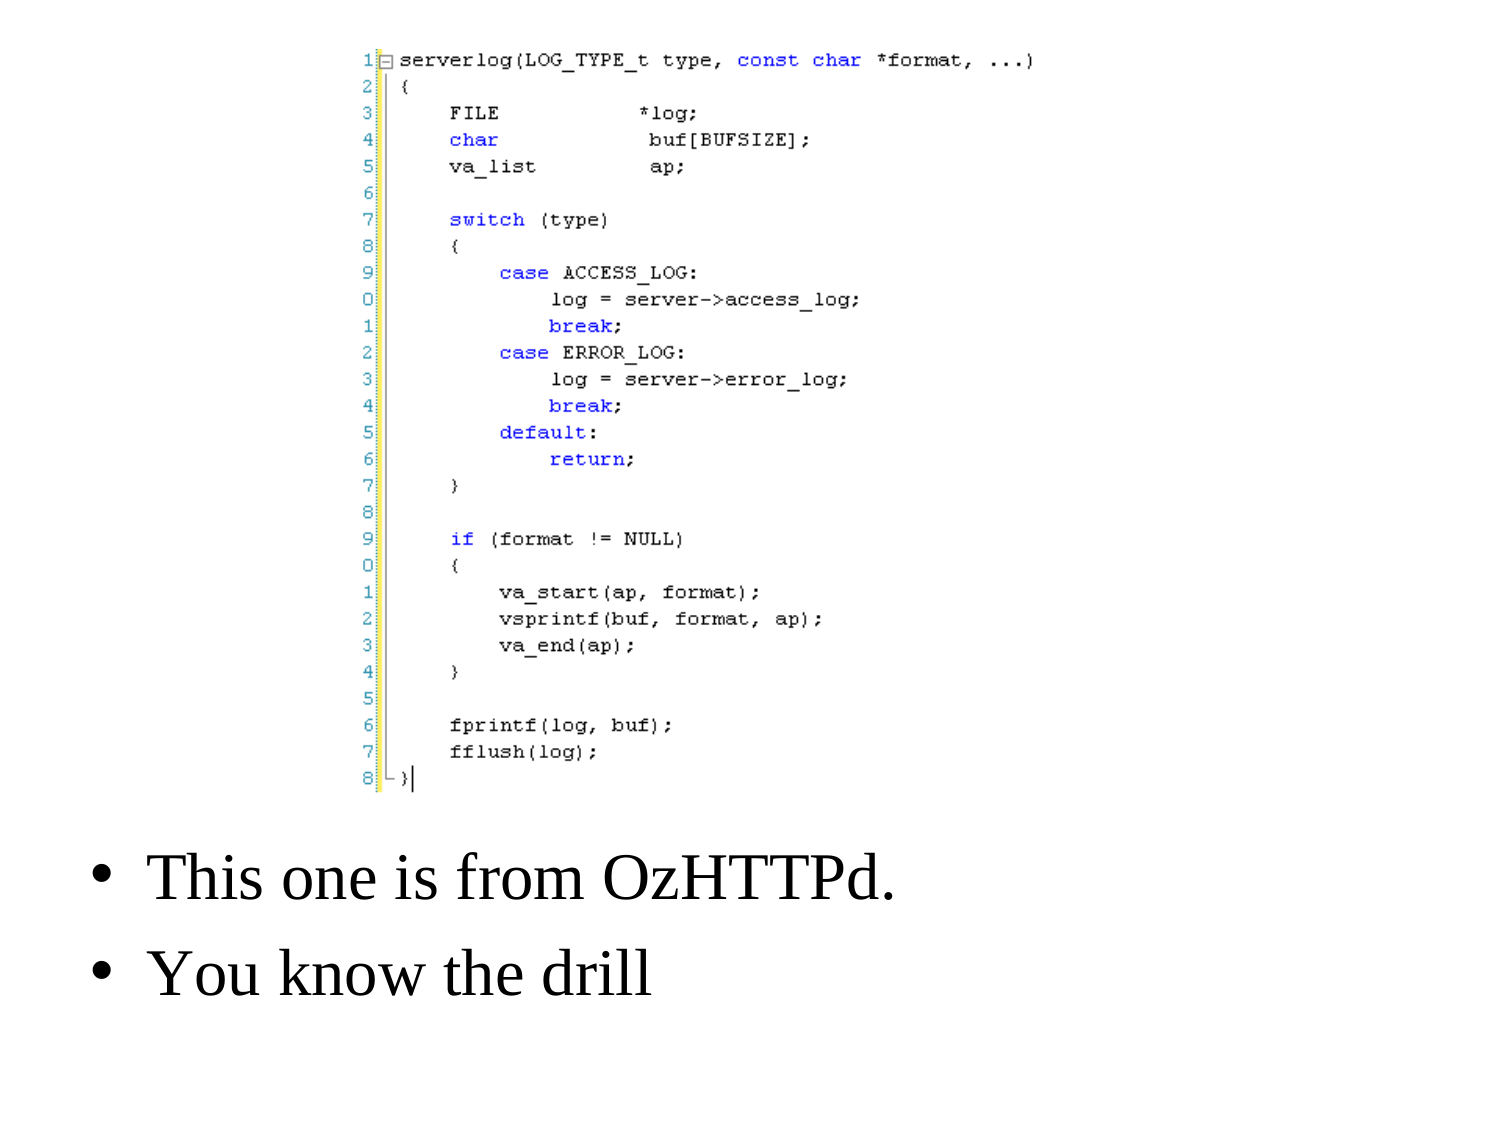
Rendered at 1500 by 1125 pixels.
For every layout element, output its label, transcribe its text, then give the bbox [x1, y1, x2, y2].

list This one is from OzHTTPd. You know the drill [75, 824, 1426, 1075]
picture [362, 49, 1080, 794]
